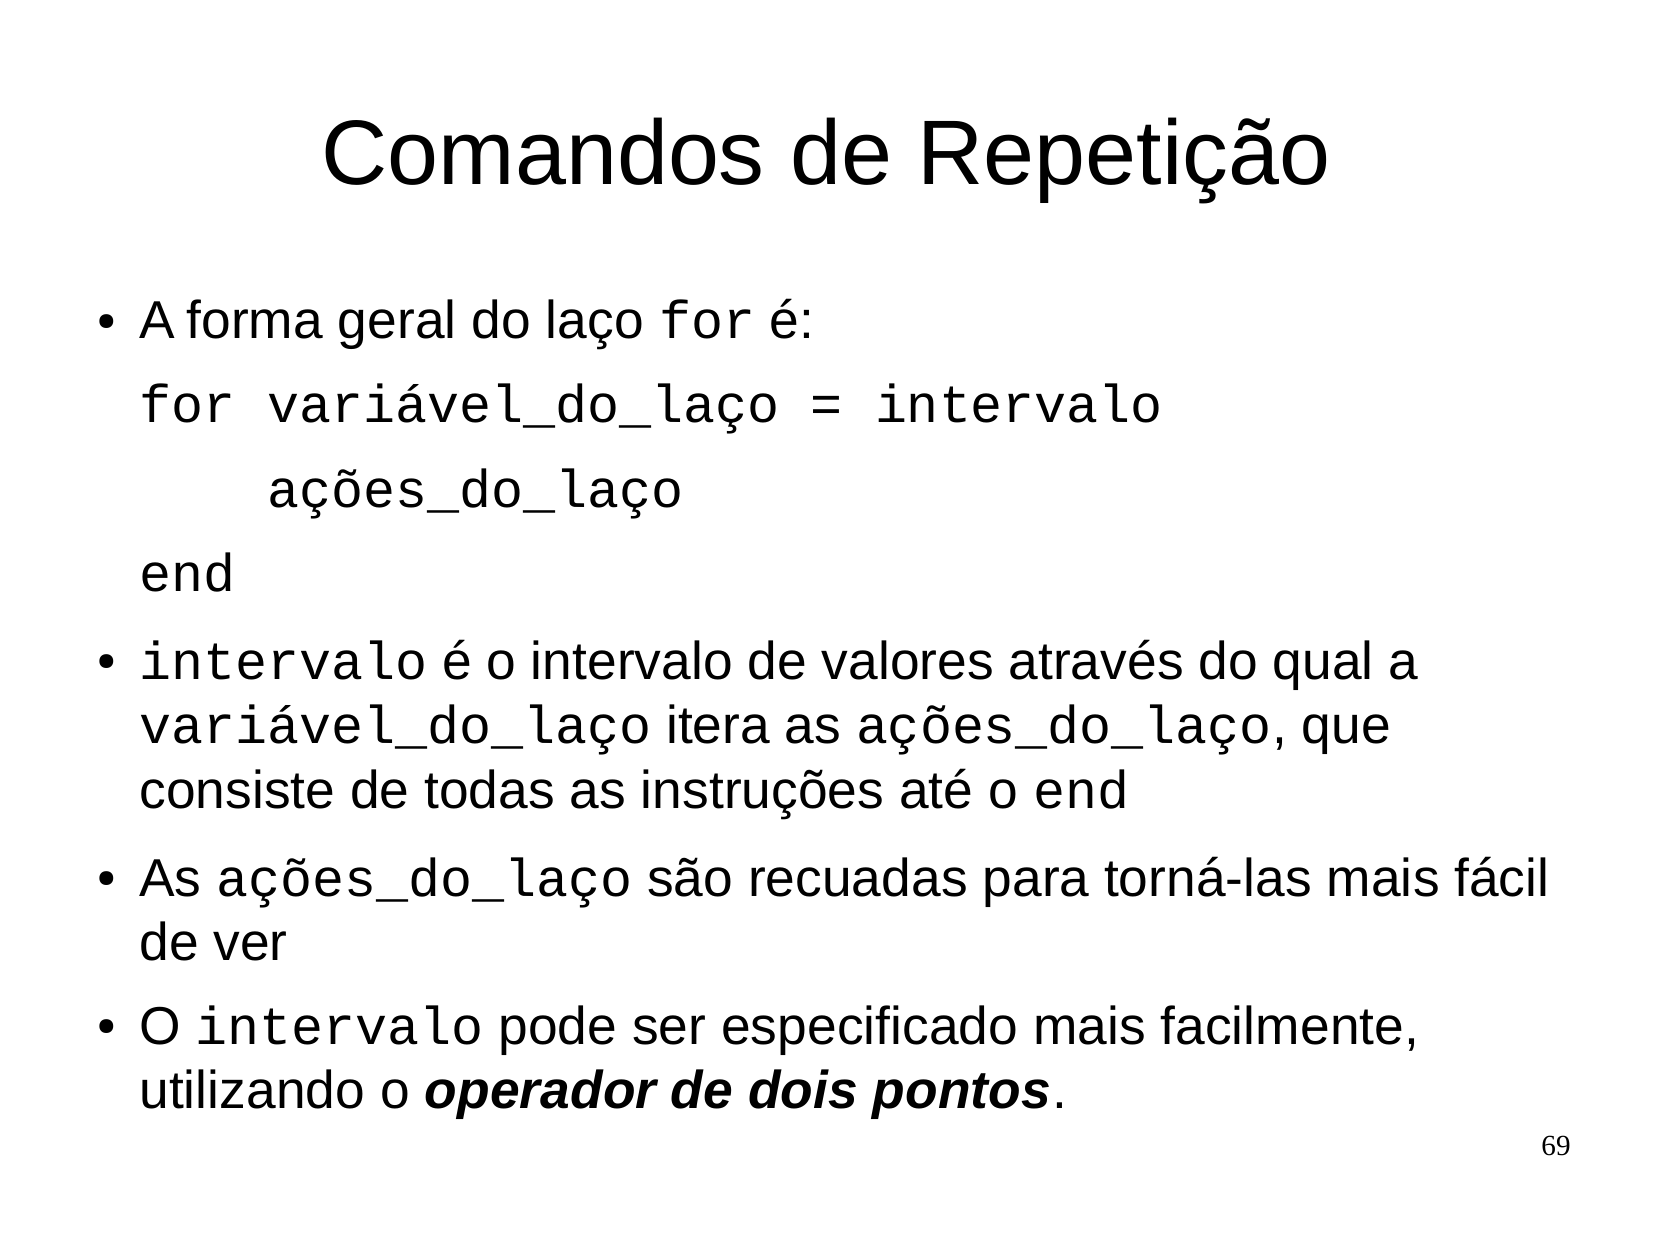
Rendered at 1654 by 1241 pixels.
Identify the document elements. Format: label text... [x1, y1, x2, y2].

title Comandos de Repetição [82, 49, 1571, 257]
list A forma geral do laço for é: for variável_do_laço = intervalo ações_do_laço end intervalo é o intervalo de valores através do qual a variável_do_laço itera as ações_do_laço, que consiste de todas as instruções até o end As ações_do_laço são recuadas para torná-las mais fácil de ver O intervalo pode ser especificado mais facilmente, utilizando o operador de dois pontos. [82, 290, 1571, 1123]
